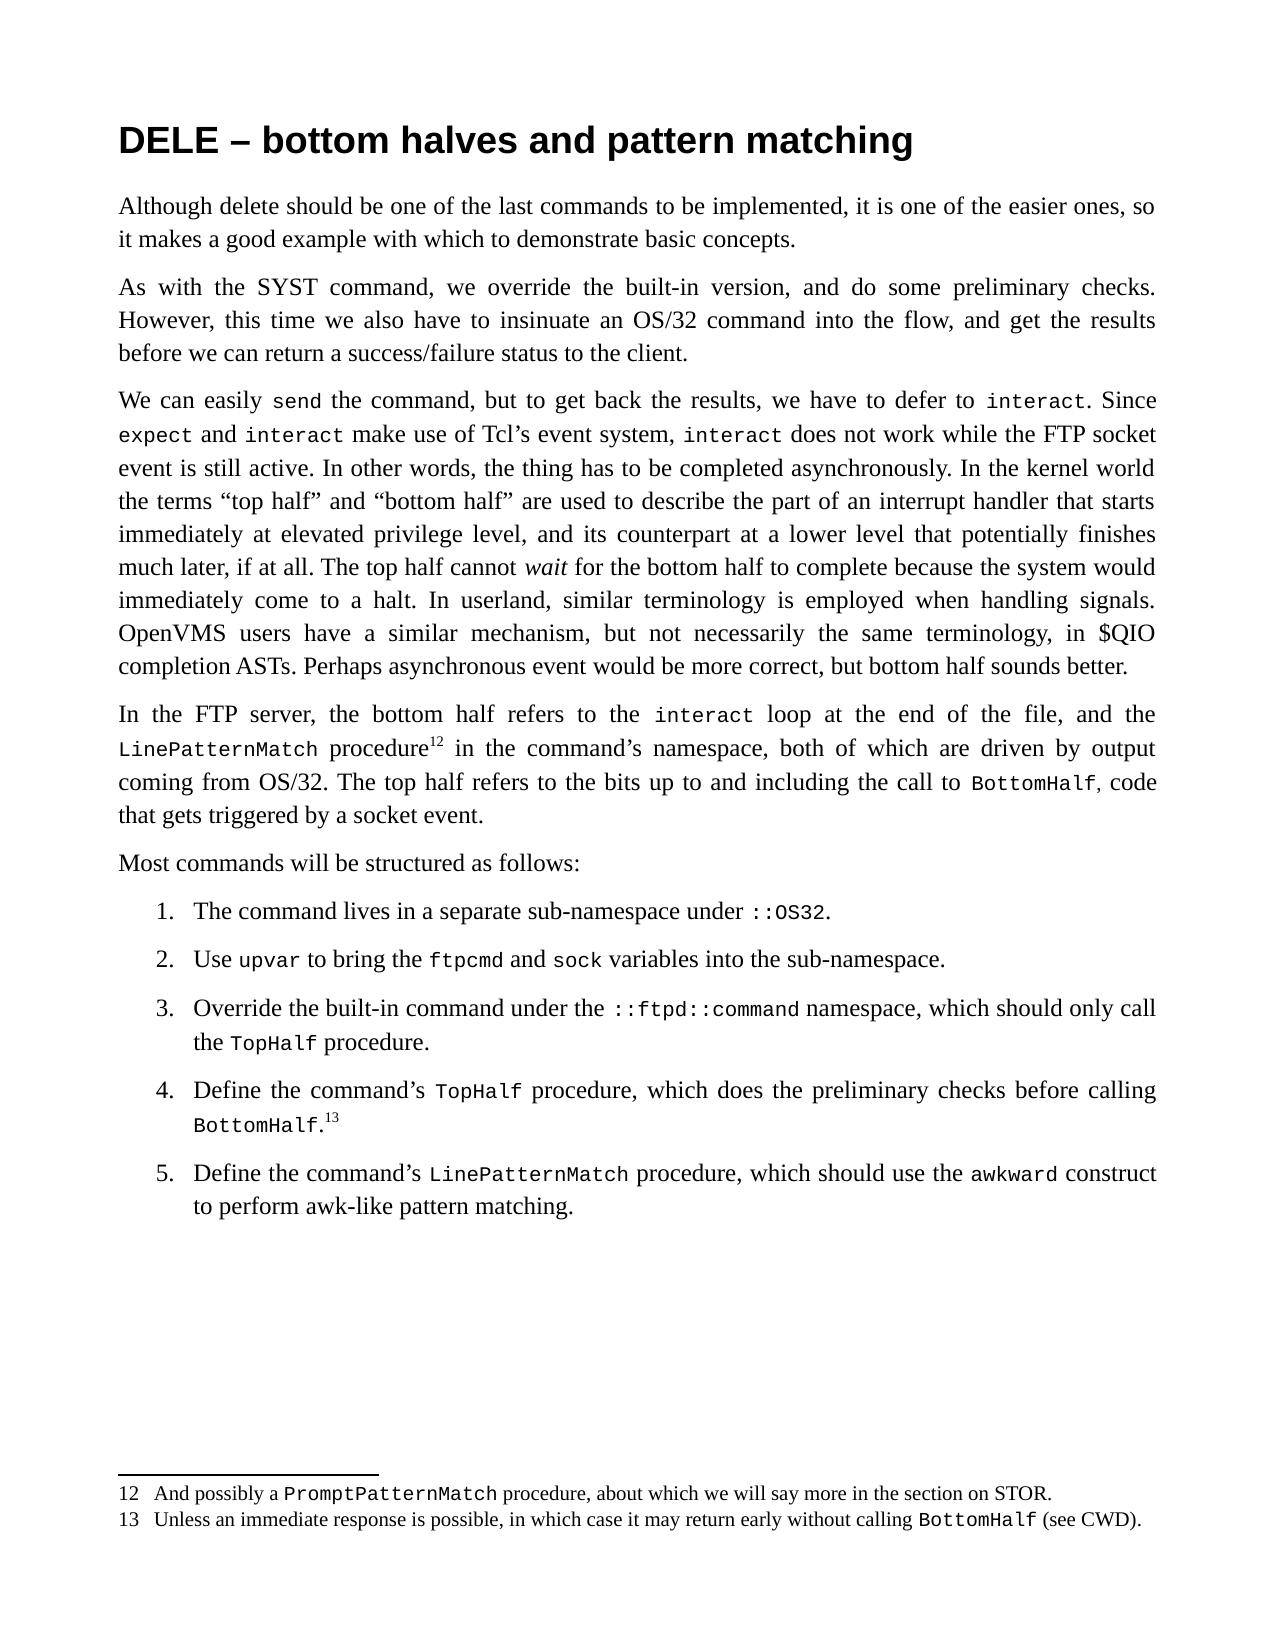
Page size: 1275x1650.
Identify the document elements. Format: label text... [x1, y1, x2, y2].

list Unless an immediate response is possible, in which case it may return early without calling BottomHalf (see CWD). [118, 1506, 1157, 1532]
subtitle DELE – bottom halves and pattern matching [118, 118, 1157, 162]
text As with the SYST command, we override the built-in version, and do some preliminary checks. However, this time we also have to insinuate an OS/32 command into the flow, and get the results before we can return a success/failure status to the client. [118, 272, 1157, 367]
list Define the command’s LinePatternMatch procedure, which should use the awkward construct to perform awk-like pattern matching. [156, 1158, 1157, 1220]
text We can easily send the command, but to get back the results, we have to defer to interact. Since expect and interact make use of Tcl’s event system, interact does not work while the FTP socket event is still active. In other words, the thing has to be completed asynchronously. In the kernel world the terms “top half” and “bottom half” are used to describe the part of an interrupt handler that starts immediately at elevated privilege level, and its counterpart at a lower level that potentially finishes much later, if at all. The top half cannot wait for the bottom half to complete because the system would immediately come to a halt. In userland, similar terminology is employed when handling signals. OpenVMS users have a similar mechanism, but not necessarily the same terminology, in $QIO completion ASTs. Perhaps asynchronous event would be more correct, but bottom half sounds better. [118, 386, 1157, 680]
text In the FTP server, the bottom half refers to the interact loop at the end of the file, and the LinePatternMatch procedure in the command’s namespace, both of which are driven by output coming from OS/32. The top half refers to the bits up to and including the call to BottomHalf, code that gets triggered by a socket event. [118, 699, 1157, 829]
list Use upvar to bring the ftpcmd and sock variables into the sub-namespace. [156, 944, 1157, 974]
text Most commands will be structured as follows: [118, 848, 1157, 877]
list Override the built-in command under the ::ftpd::command namespace, which should only call the TopHalf procedure. [156, 993, 1157, 1056]
text And possibly a PromptPatternMatch procedure, about which we will say more in the section on STOR. [118, 1481, 1157, 1506]
list The command lives in a separate sub-namespace under ::OS32. [156, 896, 1157, 925]
list Define the command’s TopHalf procedure, which does the preliminary checks before calling BottomHalf. [156, 1075, 1157, 1139]
text Although delete should be one of the last commands to be implemented, it is one of the easier ones, so it makes a good example with which to demonstrate basic concepts. [118, 191, 1157, 253]
